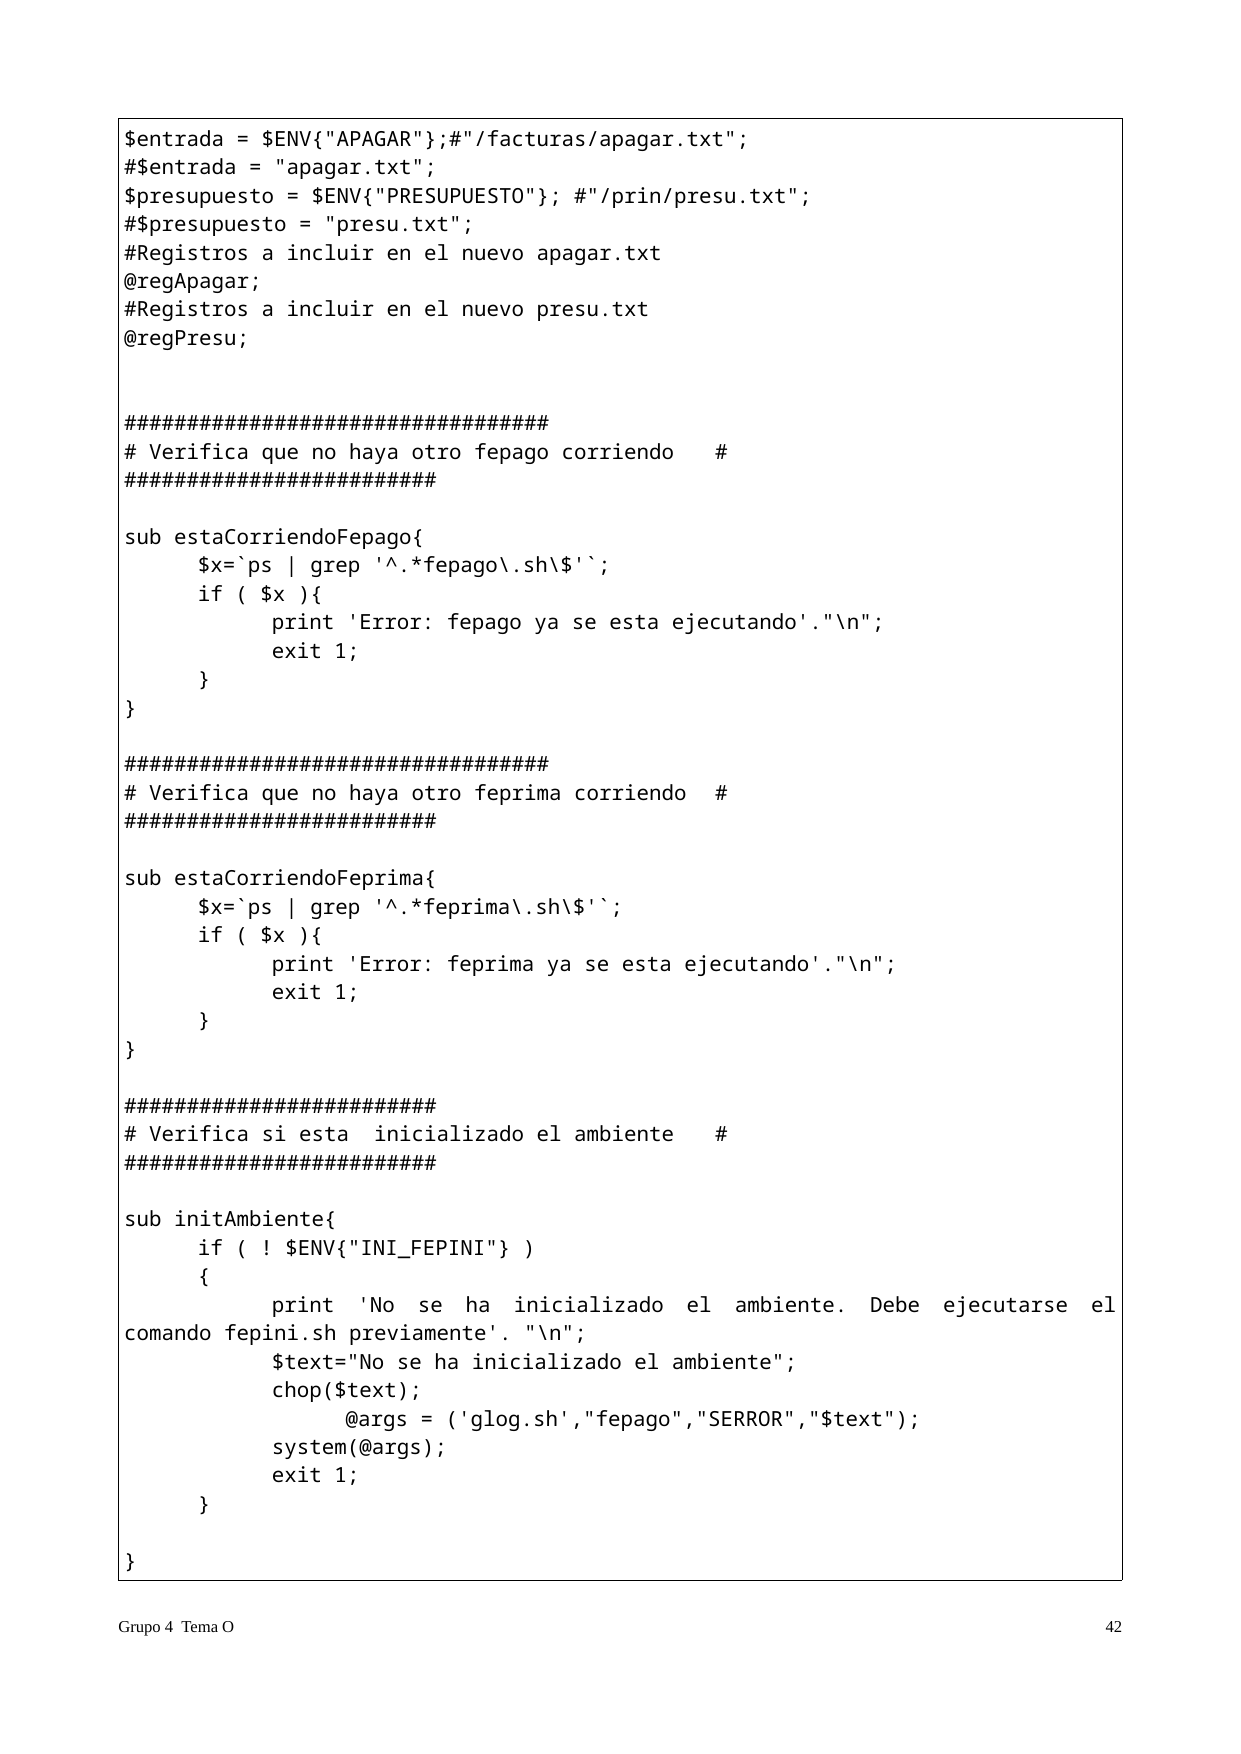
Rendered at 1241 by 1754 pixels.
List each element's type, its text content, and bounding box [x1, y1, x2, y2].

table_header $entrada = $ENV{"APAGAR"};#"/facturas/apagar.txt"; #$entrada = "apagar.txt"; $presupuesto = $ENV{"PRESUPUESTO"}; #"/prin/presu.txt"; #$presupuesto = "presu.txt"; #Registros a incluir en el nuevo apagar.txt @regApagar; #Registros a incluir en el nuevo presu.txt @regPresu; ################################## # Verifica que no haya otro fepago corriendo # ######################### sub estaCorriendoFepago{ $x=`ps | grep '^.*fepago\.sh\$'`; if ( $x ){ print 'Error: fepago ya se esta ejecutando'."\n"; exit 1; } } ################################## # Verifica que no haya otro feprima corriendo # ######################### sub estaCorriendoFeprima{ $x=`ps | grep '^.*feprima\.sh\$'`; if ( $x ){ print 'Error: feprima ya se esta ejecutando'."\n"; exit 1; } } ######################### # Verifica si esta inicializado el ambiente # ######################### sub initAmbiente{ if ( ! $ENV{"INI_FEPINI"} ) { print 'No se ha inicializado el ambiente. Debe ejecutarse el comando fepini.sh previamente'. "\n"; $text="No se ha inicializado el ambiente"; chop($text); @args = ('glog.sh',"fepago","SERROR","$text"); system(@args); exit 1; } } [119, 119, 1122, 1580]
